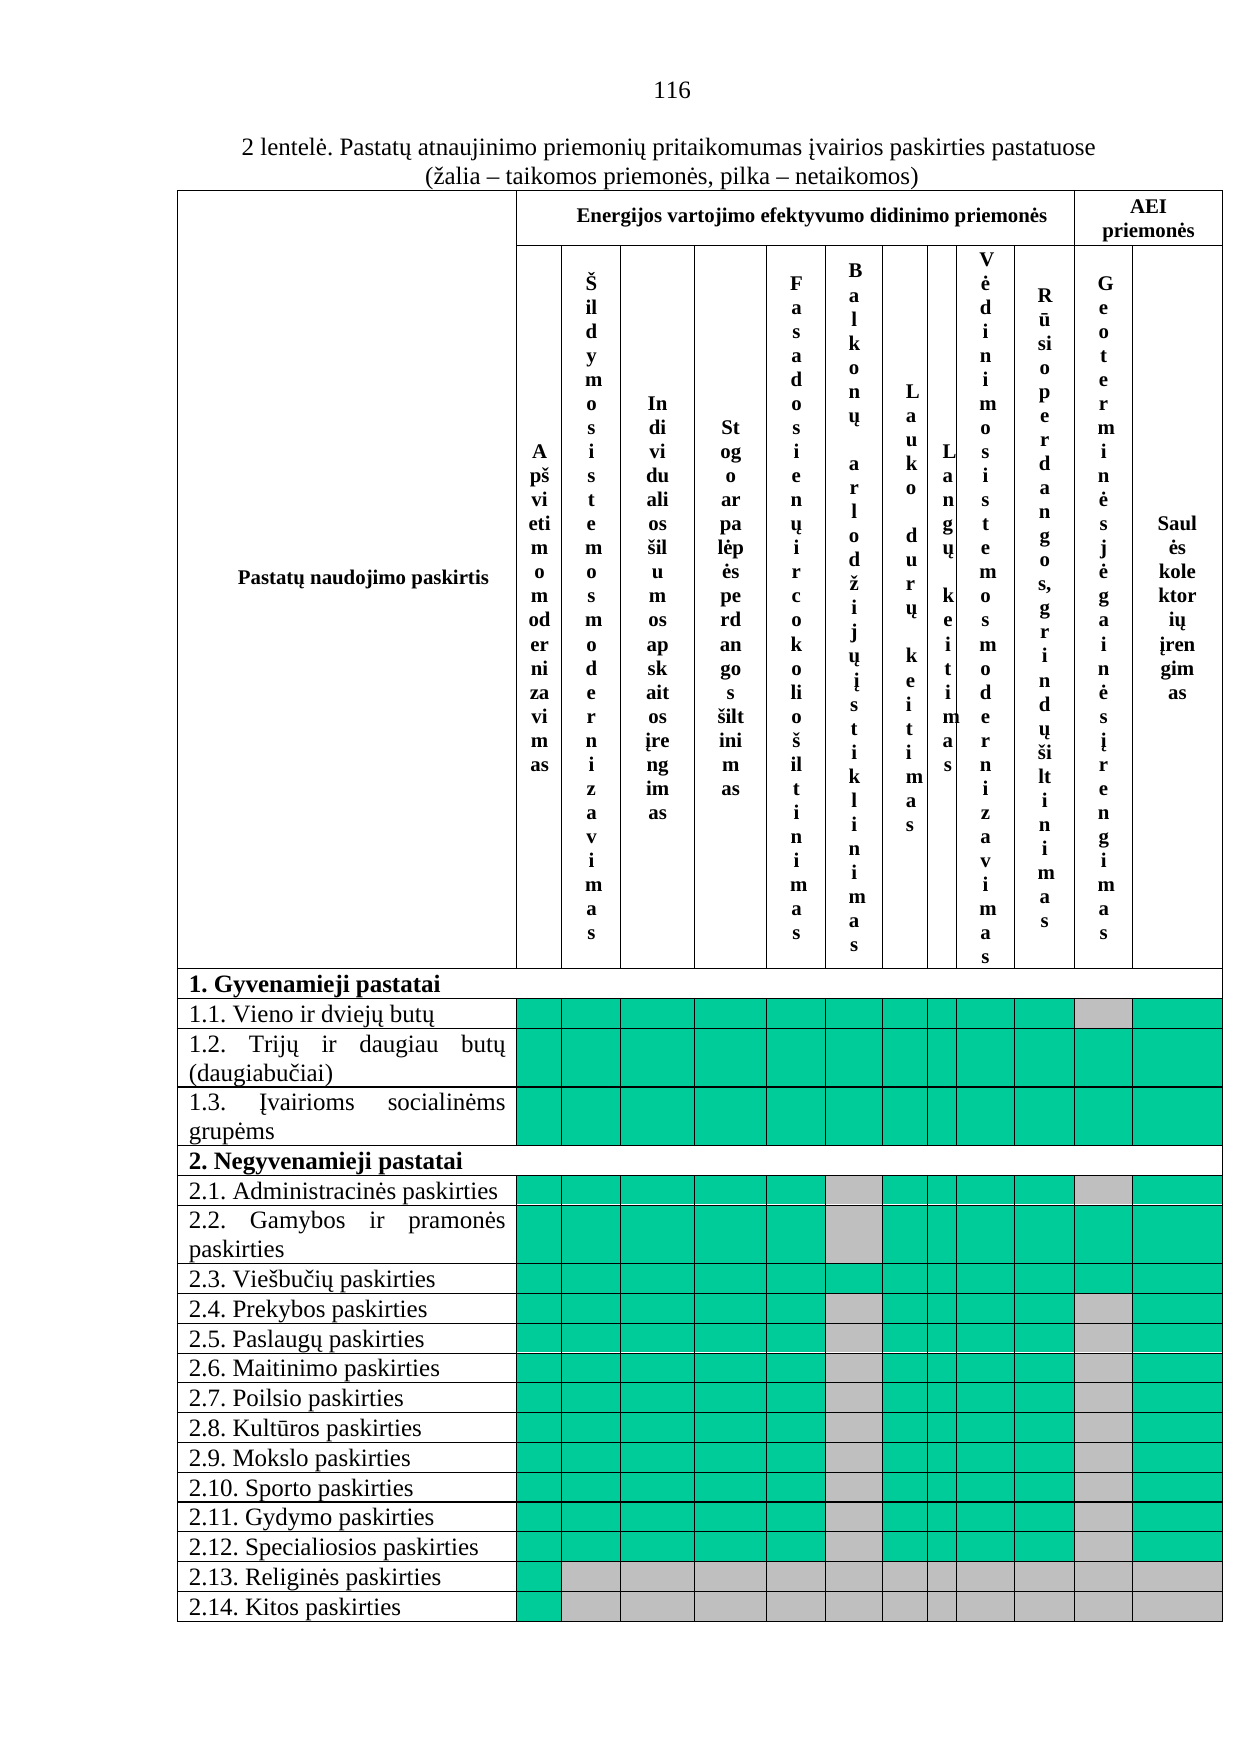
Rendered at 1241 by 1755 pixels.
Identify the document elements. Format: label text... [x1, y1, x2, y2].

table_cell [883, 1264, 927, 1293]
table_cell [1075, 1562, 1132, 1591]
table_cell [695, 1532, 766, 1561]
table_cell [957, 1592, 1014, 1621]
table_cell [517, 1443, 561, 1472]
table_cell [883, 1176, 927, 1204]
table_cell [621, 1176, 694, 1204]
table_cell Geoterminės jėgainės įrengimas [1075, 246, 1132, 968]
table_cell [1015, 1532, 1074, 1561]
table_cell [695, 1294, 766, 1323]
table_cell [621, 1592, 694, 1621]
table_cell [957, 1354, 1014, 1382]
table_cell [883, 999, 927, 1028]
table_cell [562, 1443, 620, 1472]
table_cell [695, 1206, 766, 1263]
table_cell [1015, 1324, 1074, 1352]
table_cell [1075, 1503, 1132, 1531]
table_cell [1015, 1029, 1074, 1086]
table_cell [621, 999, 694, 1028]
table_cell [883, 1294, 927, 1323]
table_cell 2.5. Paslaugų paskirties [178, 1324, 516, 1352]
table_cell 2.6. Maitinimo paskirties [178, 1354, 516, 1382]
table_cell [883, 1562, 927, 1591]
table_cell [928, 1294, 956, 1323]
table_cell Fasado sienų ir cokolio šiltinimas [767, 246, 825, 968]
table_cell [1133, 1088, 1222, 1145]
table_cell [767, 1532, 825, 1561]
table_cell [957, 1029, 1014, 1086]
table_cell Rūsio perdangos, grindų šiltinimas [1015, 246, 1074, 968]
table_cell [957, 1473, 1014, 1501]
table_cell [883, 1088, 927, 1145]
table_cell [1075, 1264, 1132, 1293]
table_cell [562, 1324, 620, 1352]
table_cell [695, 1088, 766, 1145]
table_cell [883, 1354, 927, 1382]
table_cell [957, 1324, 1014, 1352]
table_cell [1133, 1176, 1222, 1204]
table_cell [1133, 1324, 1222, 1352]
table_cell [621, 1029, 694, 1086]
table_cell [562, 1532, 620, 1561]
table_cell [1133, 1294, 1222, 1323]
table_cell 2.11. Gydymo paskirties [178, 1503, 516, 1531]
table_cell [517, 1592, 561, 1621]
table_cell [826, 1324, 882, 1352]
table_cell 2.8. Kultūros paskirties [178, 1413, 516, 1442]
table_cell [883, 1029, 927, 1086]
table_cell [928, 1264, 956, 1293]
table_cell Apšvietimo modernizavimas [517, 246, 561, 968]
table_cell [621, 1562, 694, 1591]
table_cell [1015, 1294, 1074, 1323]
table_cell [562, 1088, 620, 1145]
table_cell [826, 1176, 882, 1204]
table_cell [517, 999, 561, 1028]
table_cell [695, 1473, 766, 1501]
table_cell [562, 1294, 620, 1323]
table_cell [517, 1354, 561, 1382]
table_cell [1015, 1088, 1074, 1145]
table_cell [767, 1503, 825, 1531]
table_cell [767, 1354, 825, 1382]
text (žalia – taikomos priemonės, pilka – netaikomos) [177, 161, 1166, 190]
table_cell [957, 1294, 1014, 1323]
table_cell [1075, 1088, 1132, 1145]
table_cell [621, 1532, 694, 1561]
table_cell [767, 1562, 825, 1591]
table_cell [957, 1176, 1014, 1204]
table_cell [767, 1383, 825, 1412]
table_cell 2.3. Viešbučių paskirties [178, 1264, 516, 1293]
table_cell [621, 1206, 694, 1263]
table_cell [928, 1473, 956, 1501]
table_cell [517, 1503, 561, 1531]
table_cell [957, 1383, 1014, 1412]
table_cell [826, 1562, 882, 1591]
table_cell 2.14. Kitos paskirties [178, 1592, 516, 1621]
table_cell [562, 1503, 620, 1531]
table_cell [1133, 1029, 1222, 1086]
table_cell [1015, 1206, 1074, 1263]
table_cell 2.9. Mokslo paskirties [178, 1443, 516, 1472]
text 2 lentelė. Pastatų atnaujinimo priemonių pritaikomumas įvairios paskirties pastatuose [177, 132, 1166, 161]
table_cell [695, 1264, 766, 1293]
table_cell 1. Gyvenamieji pastatai [178, 969, 1222, 998]
table_cell [928, 1206, 956, 1263]
table_cell [826, 1413, 882, 1442]
table_cell [883, 1206, 927, 1263]
table_cell [767, 1029, 825, 1086]
table_cell [928, 1354, 956, 1382]
table_cell [826, 1383, 882, 1412]
table_cell [1075, 1354, 1132, 1382]
table_cell [1015, 1264, 1074, 1293]
table_cell [826, 1029, 882, 1086]
table_cell [767, 1324, 825, 1352]
table_cell [957, 1264, 1014, 1293]
table_cell 2.2. Gamybos ir pramonės paskirties [178, 1206, 516, 1263]
table_cell [695, 1562, 766, 1591]
table_cell [957, 999, 1014, 1028]
table_cell [1133, 1354, 1222, 1382]
table_cell 1.2. Trijų ir daugiau butų (daugiabučiai) [178, 1029, 516, 1086]
table_cell [621, 1383, 694, 1412]
table_cell [928, 1443, 956, 1472]
table_cell [517, 1029, 561, 1086]
table_cell [1015, 1592, 1074, 1621]
table_cell [957, 1562, 1014, 1591]
table_cell Šildymo sistemos modernizavimas [562, 246, 620, 968]
table_cell [957, 1088, 1014, 1145]
table_cell [1015, 1383, 1074, 1412]
table_cell [517, 1473, 561, 1501]
table_cell [826, 1354, 882, 1382]
table_cell [826, 1532, 882, 1561]
table_cell [928, 1532, 956, 1561]
table_cell [695, 1176, 766, 1204]
table_cell [928, 1413, 956, 1442]
table_cell [957, 1413, 1014, 1442]
table_cell [517, 1413, 561, 1442]
table_cell [695, 1029, 766, 1086]
table_cell [517, 1532, 561, 1561]
table_cell [1133, 1443, 1222, 1472]
table_header Pastatų naudojimo paskirtis [178, 191, 516, 968]
table_cell [928, 1029, 956, 1086]
table_cell [695, 1592, 766, 1621]
table_cell 2.13. Religinės paskirties [178, 1562, 516, 1591]
table_cell [1075, 1443, 1132, 1472]
table_cell [826, 1592, 882, 1621]
table_cell [1015, 999, 1074, 1028]
table_cell Langų keitimas [928, 246, 956, 968]
table_cell [1075, 1324, 1132, 1352]
table_cell [695, 1383, 766, 1412]
table_cell [1133, 1592, 1222, 1621]
table_cell [1015, 1443, 1074, 1472]
table_cell [883, 1592, 927, 1621]
table_cell [826, 1443, 882, 1472]
table_cell [883, 1383, 927, 1412]
table_cell [1075, 1413, 1132, 1442]
table_cell [826, 1294, 882, 1323]
table_cell [1015, 1503, 1074, 1531]
table_cell [1015, 1354, 1074, 1382]
table_cell [695, 1324, 766, 1352]
table_cell [562, 1383, 620, 1412]
table_cell [1075, 1029, 1132, 1086]
table_cell [562, 1176, 620, 1204]
table_cell [826, 1473, 882, 1501]
table_cell [517, 1088, 561, 1145]
table_cell [1133, 1503, 1222, 1531]
table_cell [517, 1176, 561, 1204]
table_cell [562, 1206, 620, 1263]
table_cell [1133, 1264, 1222, 1293]
table_cell [767, 1088, 825, 1145]
table_cell [621, 1294, 694, 1323]
table_cell [928, 1383, 956, 1412]
table_cell [883, 1443, 927, 1472]
table_cell [957, 1206, 1014, 1263]
table_header Energijos vartojimo efektyvumo didinimo priemonės [517, 191, 1074, 245]
table_cell [517, 1264, 561, 1293]
table_cell [517, 1383, 561, 1412]
table_cell 2.7. Poilsio paskirties [178, 1383, 516, 1412]
table_cell [928, 1176, 956, 1204]
table_cell [562, 1264, 620, 1293]
table_cell [621, 1473, 694, 1501]
table_cell [767, 1264, 825, 1293]
table_cell [562, 1354, 620, 1382]
table_cell [957, 1503, 1014, 1531]
table_cell [767, 999, 825, 1028]
table_cell [1133, 1473, 1222, 1501]
table_cell [883, 1324, 927, 1352]
table_cell [1133, 1206, 1222, 1263]
table_cell [562, 1473, 620, 1501]
table_cell 2.10. Sporto paskirties [178, 1473, 516, 1501]
table_cell [928, 1562, 956, 1591]
table_cell [767, 1443, 825, 1472]
table_cell [767, 1592, 825, 1621]
table_cell [1075, 1294, 1132, 1323]
table_cell [695, 999, 766, 1028]
table_cell [1015, 1473, 1074, 1501]
table_cell 2. Negyvenamieji pastatai [178, 1146, 1222, 1175]
table_cell [1075, 1532, 1132, 1561]
table_cell [621, 1264, 694, 1293]
table_cell [1133, 1383, 1222, 1412]
table_cell [562, 1592, 620, 1621]
table_cell [826, 1206, 882, 1263]
table_cell [957, 1443, 1014, 1472]
table_cell [517, 1206, 561, 1263]
table_cell [928, 999, 956, 1028]
table_cell [517, 1562, 561, 1591]
table_cell [1075, 1383, 1132, 1412]
table_cell [767, 1473, 825, 1501]
table_cell [767, 1176, 825, 1204]
table_cell [562, 1562, 620, 1591]
table_cell [826, 1264, 882, 1293]
table_cell [883, 1532, 927, 1561]
table_cell [621, 1324, 694, 1352]
table_cell [562, 1413, 620, 1442]
table_cell Stogo ar palėpės perdangos šiltinimas [695, 246, 766, 968]
table_cell [621, 1354, 694, 1382]
table_cell [517, 1324, 561, 1352]
table_cell [1015, 1176, 1074, 1204]
table_cell [695, 1413, 766, 1442]
table_cell Individualios šilumos apskaitos įrengimas [621, 246, 694, 968]
table_cell [928, 1324, 956, 1352]
table_cell [695, 1443, 766, 1472]
table_cell [928, 1503, 956, 1531]
table_cell 2.4. Prekybos paskirties [178, 1294, 516, 1323]
table_cell [517, 1294, 561, 1323]
table_cell [767, 1294, 825, 1323]
table_cell [562, 999, 620, 1028]
table_cell [883, 1413, 927, 1442]
table_cell [883, 1503, 927, 1531]
table_cell [928, 1592, 956, 1621]
table_cell [1075, 1176, 1132, 1204]
table_cell [621, 1443, 694, 1472]
table_cell [928, 1088, 956, 1145]
table_cell [826, 1503, 882, 1531]
table_cell [621, 1088, 694, 1145]
table_cell [1015, 1562, 1074, 1591]
table_cell [767, 1206, 825, 1263]
table_cell [826, 1088, 882, 1145]
table_cell Saulės kolektorių įrengimas [1133, 246, 1222, 968]
table_cell [957, 1532, 1014, 1561]
table_cell [621, 1503, 694, 1531]
table_cell [621, 1413, 694, 1442]
table_cell Balkonų ar lodžijų įstiklinimas [826, 246, 882, 968]
table_cell [826, 999, 882, 1028]
table_cell 1.1. Vieno ir dviejų butų [178, 999, 516, 1028]
table_cell Vėdinimo sistemos modernizavimas [957, 246, 1014, 968]
table_cell 2.1. Administracinės paskirties [178, 1176, 516, 1204]
table_header AEI priemonės [1075, 191, 1222, 245]
table_cell [883, 1473, 927, 1501]
table_cell [1133, 999, 1222, 1028]
table_cell [1133, 1562, 1222, 1591]
table_cell Lauko durų keitimas [883, 246, 927, 968]
table_cell [1075, 1206, 1132, 1263]
table_cell [1133, 1532, 1222, 1561]
table_cell [695, 1354, 766, 1382]
table_cell 2.12. Specialiosios paskirties [178, 1532, 516, 1561]
table_cell [767, 1413, 825, 1442]
table_cell [1015, 1413, 1074, 1442]
table_cell [695, 1503, 766, 1531]
table_cell [1133, 1413, 1222, 1442]
table_cell [1075, 1592, 1132, 1621]
table_cell [1075, 1473, 1132, 1501]
table_cell 1.3. Įvairioms socialinėms grupėms [178, 1088, 516, 1145]
table_cell [562, 1029, 620, 1086]
table_cell [1075, 999, 1132, 1028]
